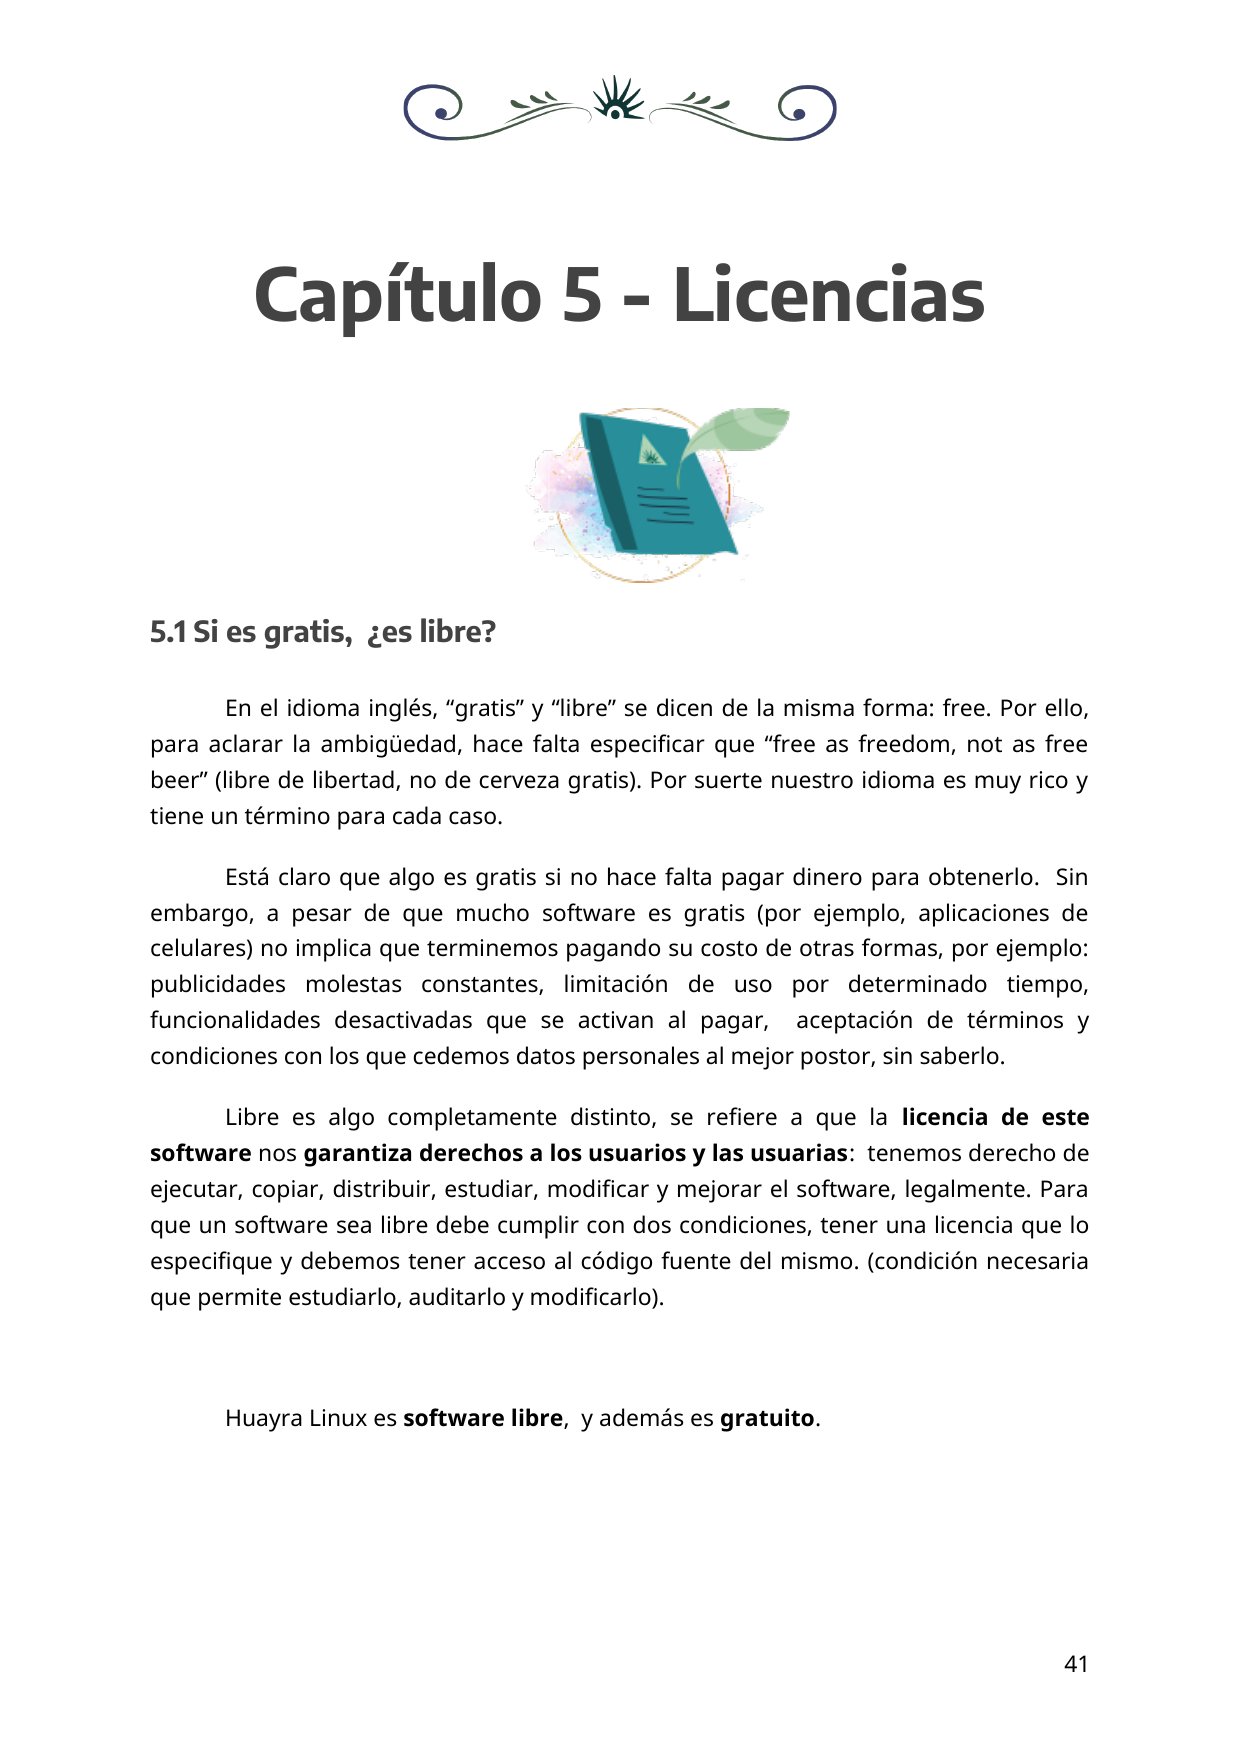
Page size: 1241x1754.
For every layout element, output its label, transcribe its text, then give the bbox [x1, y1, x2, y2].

subtitle Capítulo 5 - Licencias [150, 246, 1090, 337]
text Libre es algo completamente distinto, se refiere a que la licencia de este software nos garantiza derechos a los usuarios y las usuarias: tenemos derecho de ejecutar, copiar, distribuir, estudiar, modificar y mejorar el software, legalmente. Para que un software sea libre debe cumplir con dos condiciones, tener una licencia que lo especifique y debemos tener acceso al código fuente del mismo. (condición necesaria que permite estudiarlo, auditarlo y modificarlo). [150, 1101, 1090, 1312]
picture [525, 408, 790, 583]
subtitle 5.1 Si es gratis, ¿es libre? [150, 612, 1090, 649]
picture [403, 75, 837, 141]
text Huayra Linux es software libre, y además es gratuito. [150, 1402, 1090, 1433]
text En el idioma inglés, “gratis” y “libre” se dicen de la misma forma: free. Por ello, para aclarar la ambigüedad, hace falta especificar que “free as freedom, not as free beer” (libre de libertad, no de cerveza gratis). Por suerte nuestro idioma es muy rico y tiene un término para cada caso. [150, 692, 1090, 831]
text Está claro que algo es gratis si no hace falta pagar dinero para obtenerlo. Sin embargo, a pesar de que mucho software es gratis (por ejemplo, aplicaciones de celulares) no implica que terminemos pagando su costo de otras formas, por ejemplo: publicidades molestas constantes, limitación de uso por determinado tiempo, funcionalidades desactivadas que se activan al pagar, aceptación de términos y condiciones con los que cedemos datos personales al mejor postor, sin saberlo. [150, 861, 1090, 1071]
